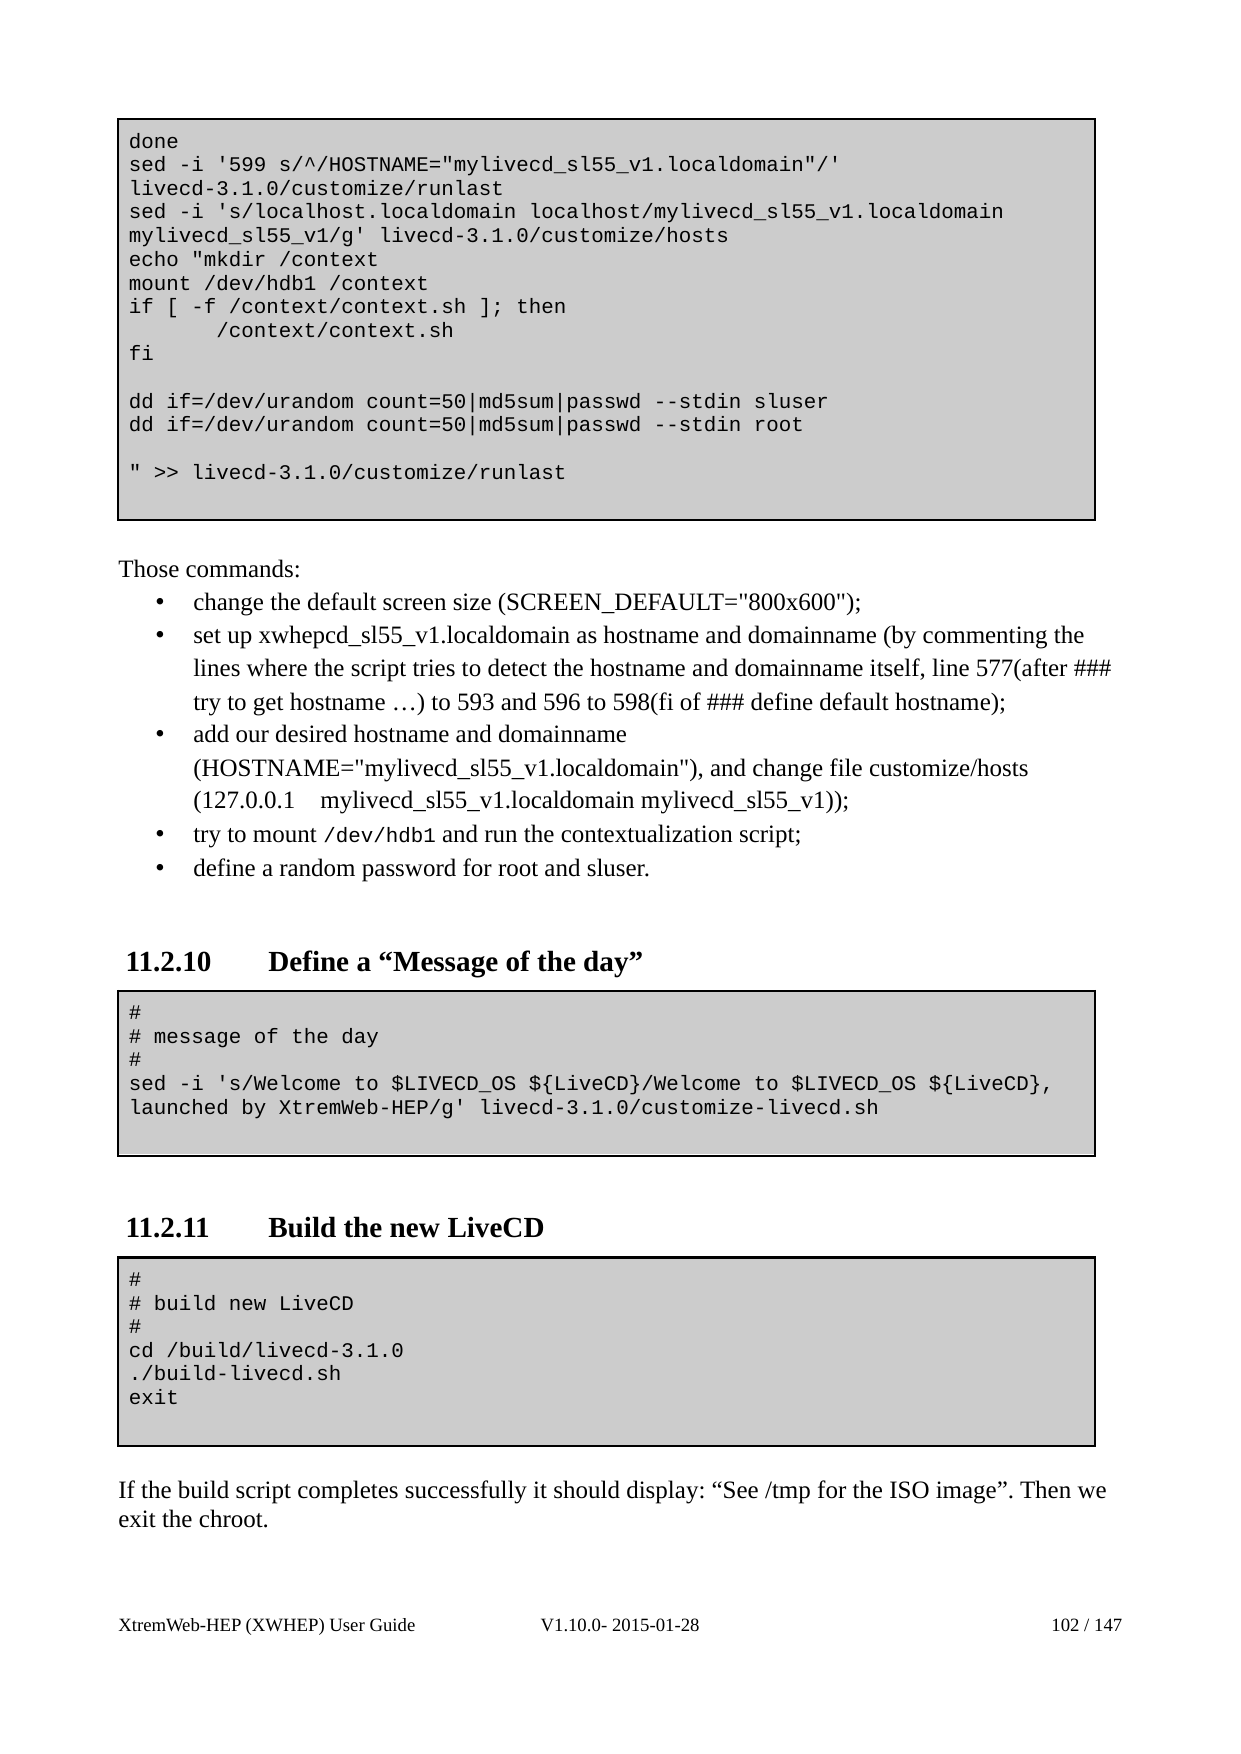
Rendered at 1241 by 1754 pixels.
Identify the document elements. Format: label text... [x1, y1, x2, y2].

table_header # # build new LiveCD # cd /build/livecd-3.1.0 ./build-livecd.sh exit [119, 1259, 1094, 1445]
text Those commands: [118, 521, 1122, 583]
list set up xwhepcd_sl55_v1.localdomain as hostname and domainname (by commenting the lines where the script tries to detect the hostname and domainname itself, line 577(after ### try to get hostname …) to 593 and 596 to 598(fi of ### define default hostname); [156, 621, 1122, 715]
table_header # # message of the day # sed -i 's/Welcome to $LIVECD_OS ${LiveCD}/Welcome to $LIVECD_OS ${LiveCD}, launched by XtremWeb-HEP/g' livecd-3.1.0/customize-livecd.sh [119, 992, 1094, 1154]
subtitle Define a “Message of the day” [118, 944, 1122, 977]
text If the build script completes successfully it should display: “See /tmp for the ISO image”. Then we exit the chroot. [118, 1476, 1122, 1533]
list define a random password for root and sluser. [156, 853, 1122, 881]
list add our desired hostname and domainname (HOSTNAME="mylivecd_sl55_v1.localdomain"), and change file customize/hosts (127.0.0.1 mylivecd_sl55_v1.localdomain mylivecd_sl55_v1)); [156, 719, 1122, 814]
subtitle Build the new LiveCD [118, 1210, 1122, 1244]
table_header done sed -i '599 s/^/HOSTNAME="mylivecd_sl55_v1.localdomain"/' livecd-3.1.0/customize/runlast sed -i 's/localhost.localdomain localhost/mylivecd_sl55_v1.localdomain mylivecd_sl55_v1/g' livecd-3.1.0/customize/hosts echo "mkdir /context mount /dev/hdb1 /context if [ -f /context/context.sh ]; then /context/context.sh fi dd if=/dev/urandom count=50|md5sum|passwd --stdin sluser dd if=/dev/urandom count=50|md5sum|passwd --stdin root " >> livecd-3.1.0/customize/runlast [119, 120, 1094, 519]
list change the default screen size (SCREEN_DEFAULT="800x600"); [156, 587, 1122, 616]
list try to mount /dev/hdb1 and run the contextualization script; [156, 819, 1122, 848]
